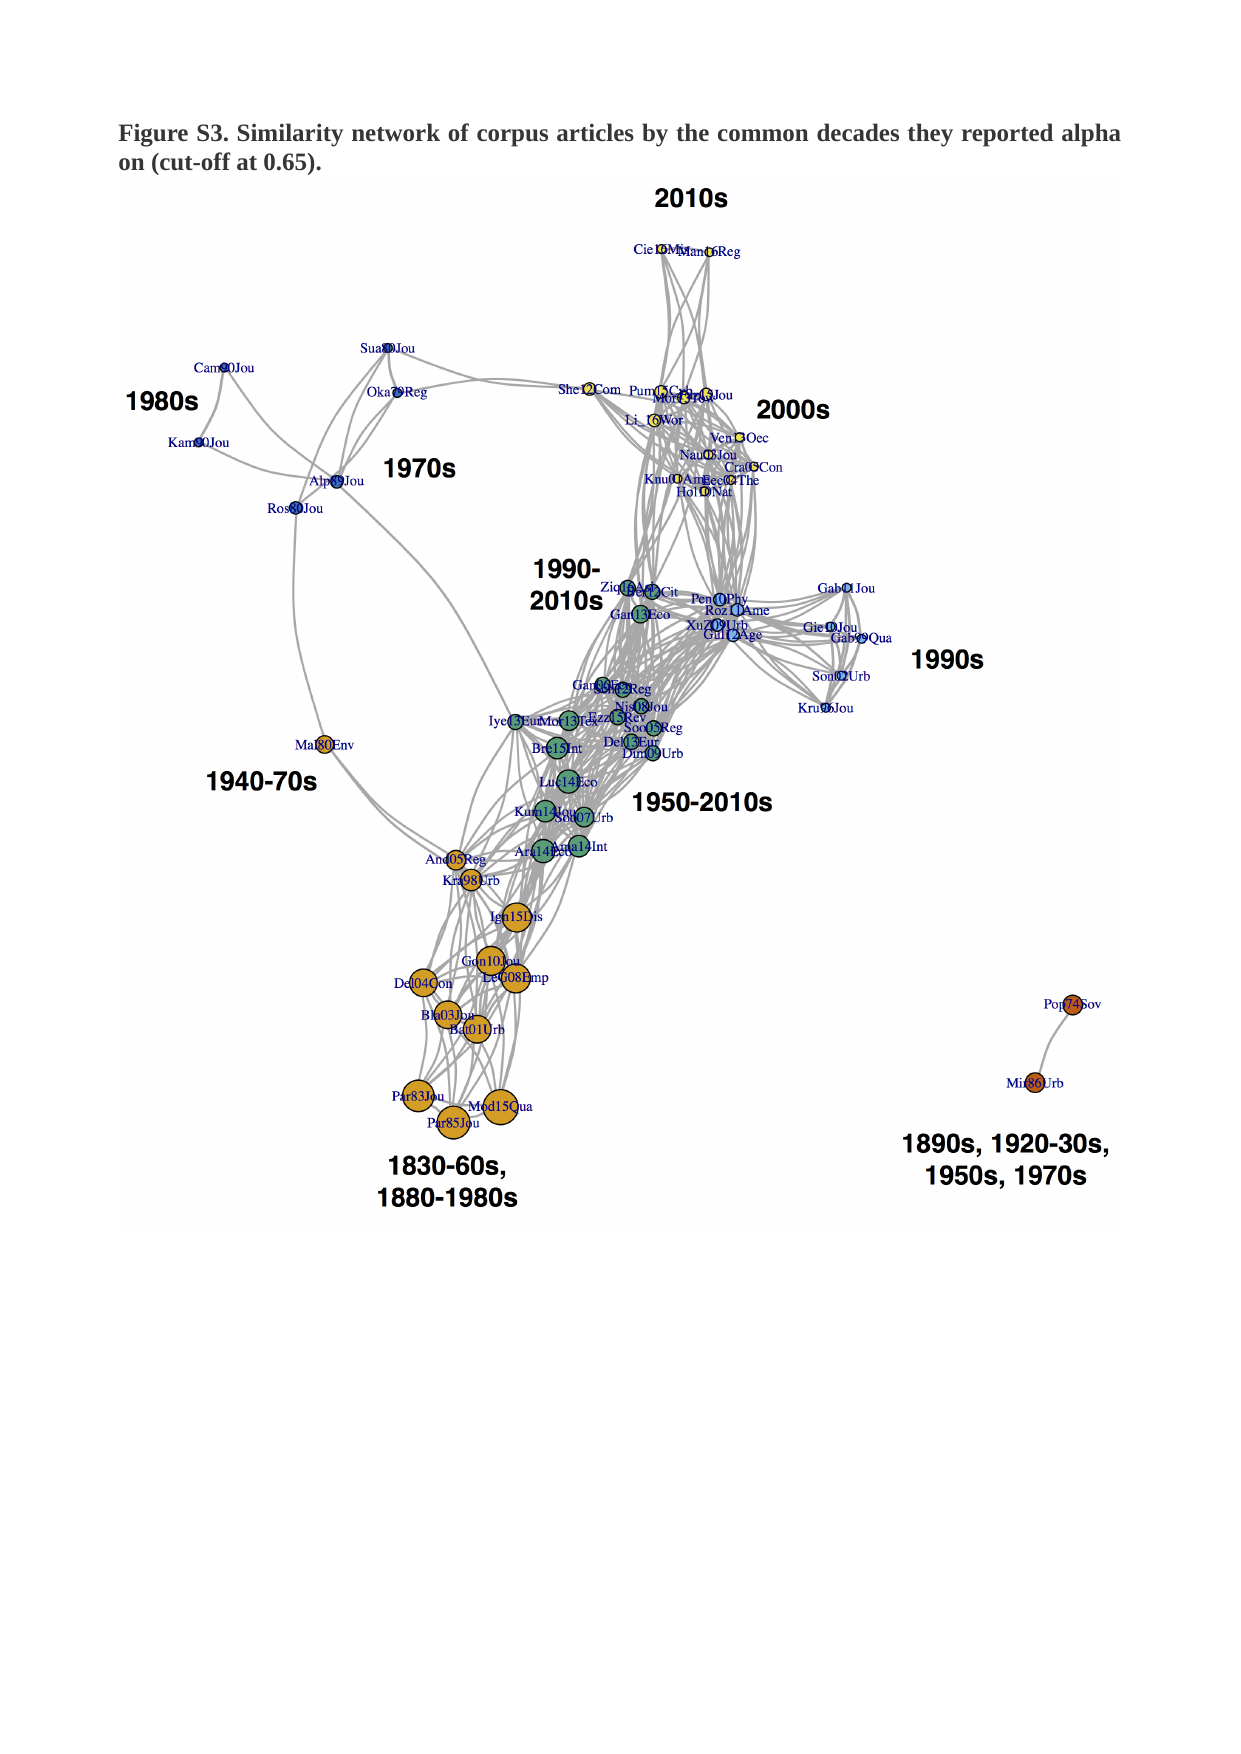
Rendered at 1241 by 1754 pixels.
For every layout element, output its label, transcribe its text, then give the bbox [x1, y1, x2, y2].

text Figure S3. Similarity network of corpus articles by the common decades they reported alpha on (cut-off at 0.65). [118, 118, 1122, 175]
picture [118, 175, 1123, 1228]
